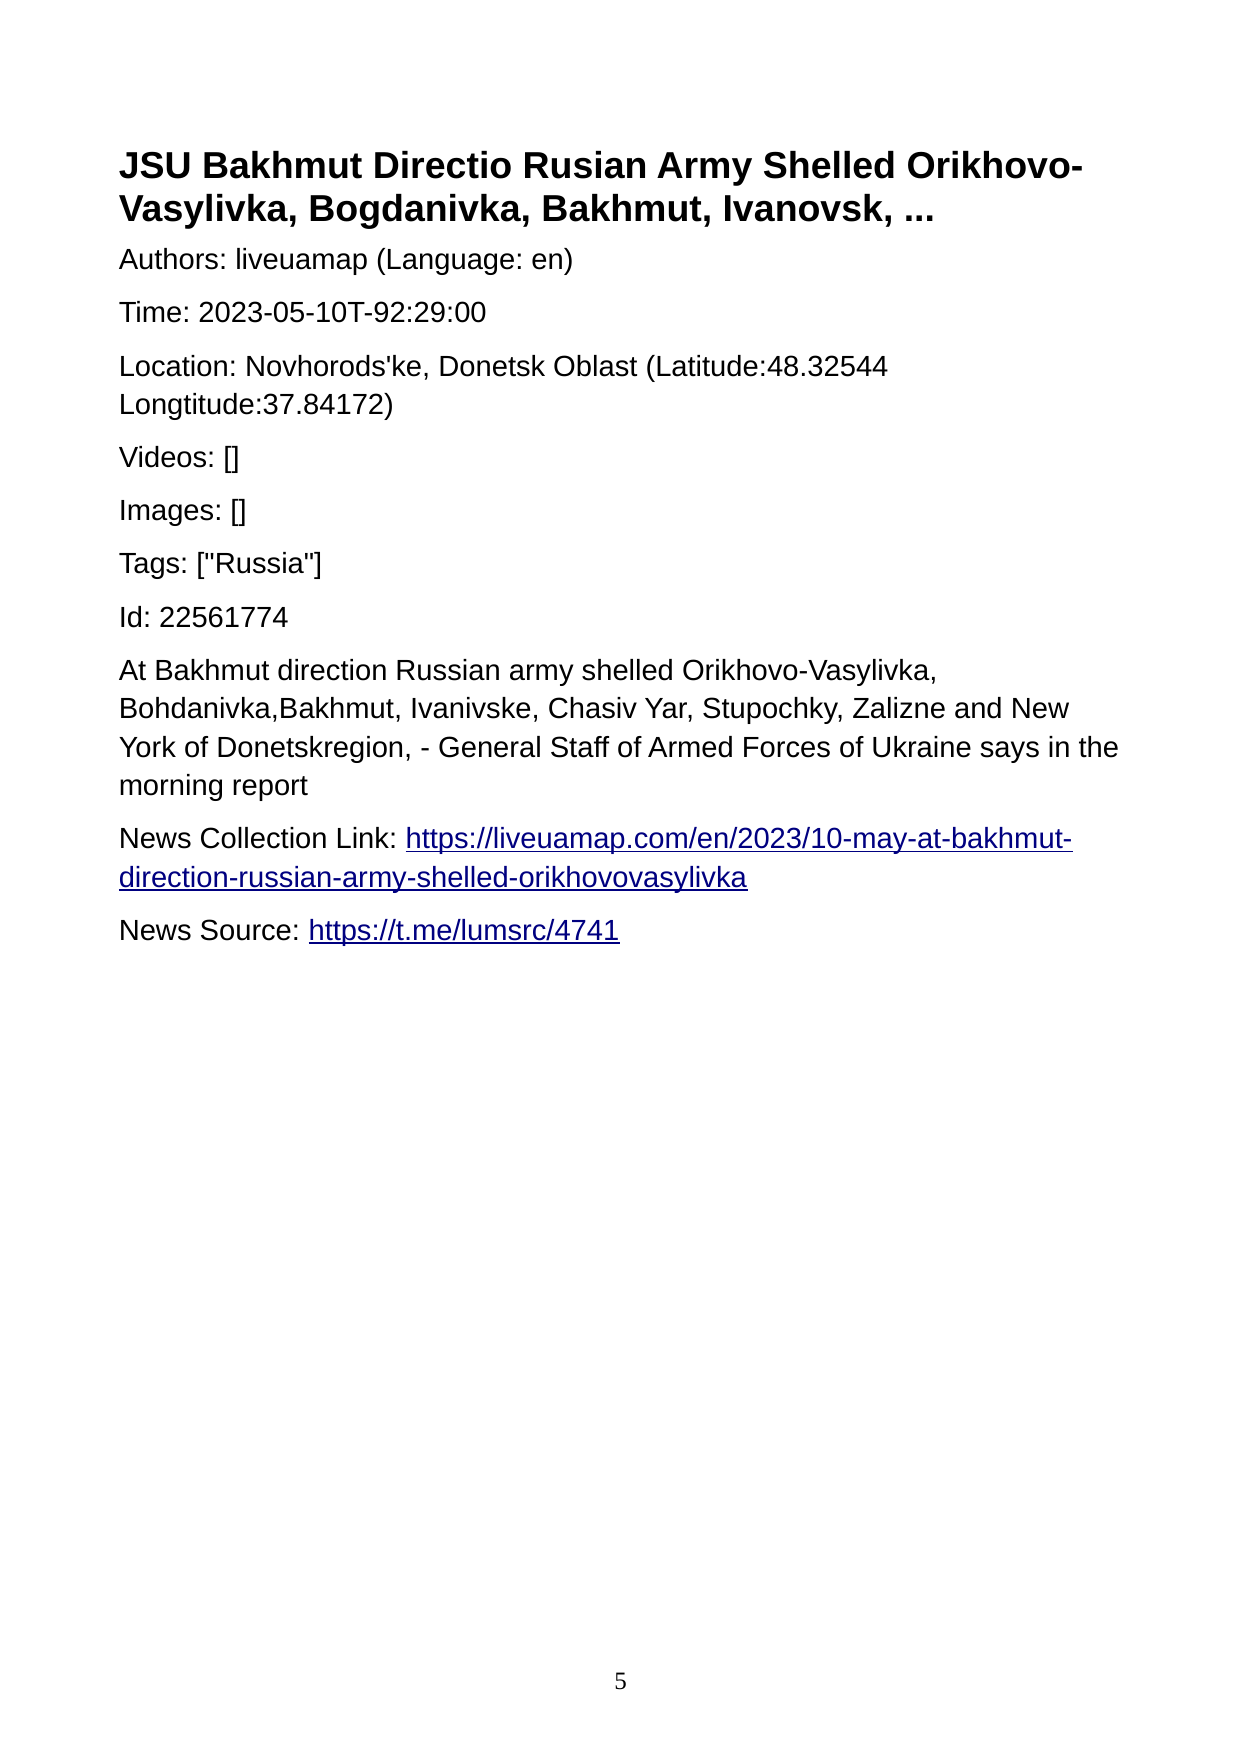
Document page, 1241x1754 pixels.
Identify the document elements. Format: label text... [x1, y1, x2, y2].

text Time: 2023-05-10T-92:29:00 [118, 295, 1122, 329]
text Id: 22561774 [118, 599, 1122, 633]
text At Bakhmut direction Russian army shelled Orikhovo-Vasylivka, Bohdanivka,Bakhmut, Ivanivske, Chasiv Yar, Stupochky, Zalizne and New York of Donetskregion, - General Staff of Armed Forces of Ukraine says in the morning report [118, 653, 1122, 802]
text News Source: https://t.me/lumsrc/4741 [118, 913, 1122, 947]
text Tags: ["Russia"] [118, 546, 1122, 580]
subtitle JSU Bakhmut Directio Rusian Army Shelled Orikhovo-Vasylivka, Bogdanivka, Bakhmut, Ivanovsk, ... [118, 143, 1122, 230]
text Location: Novhorods'ke, Donetsk Oblast (Latitude:48.32544 Longtitude:37.84172) [118, 348, 1122, 421]
text Images: [] [118, 493, 1122, 527]
text News Collection Link: https://liveuamap.com/en/2023/10-may-at-bakhmut-direction-russian-army-shelled-orikhovovasylivka [118, 821, 1122, 893]
text Videos: [] [118, 440, 1122, 474]
text Authors: liveuamap (Language: en) [118, 242, 1122, 276]
